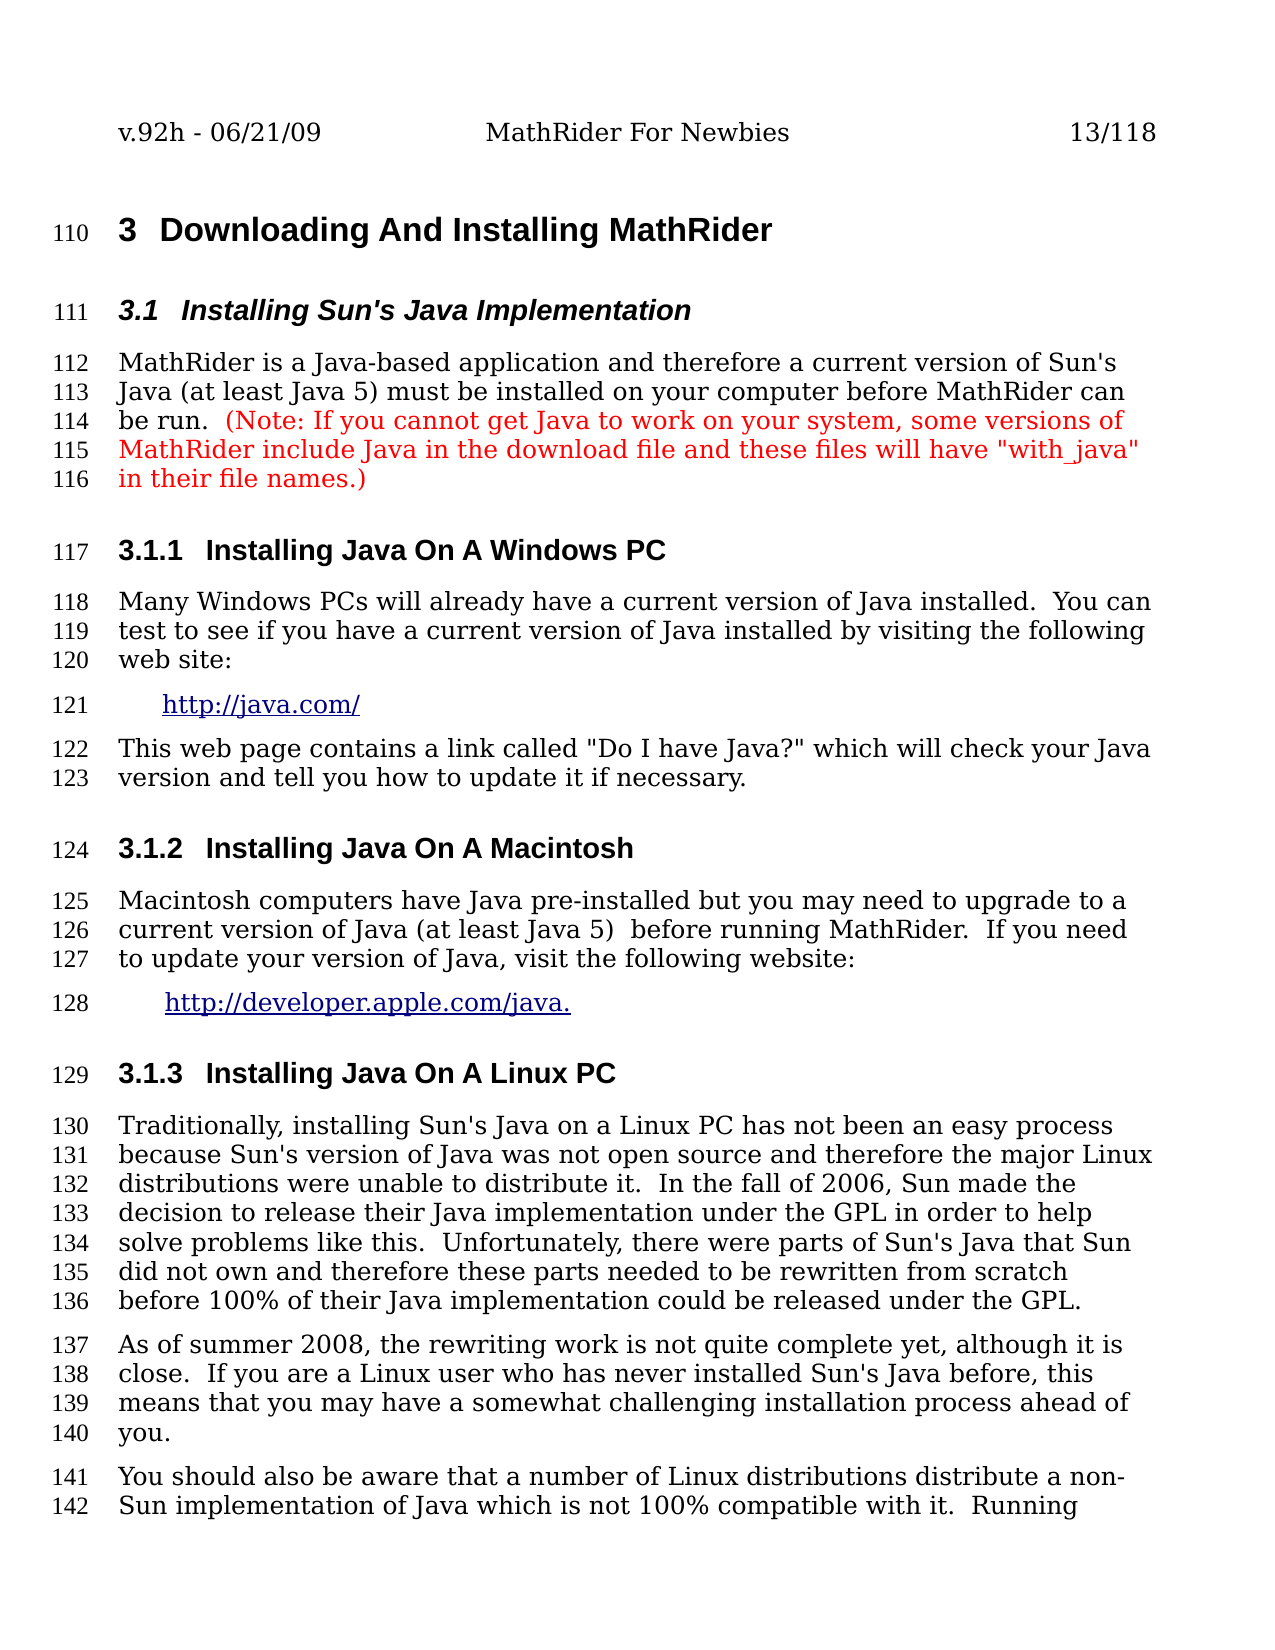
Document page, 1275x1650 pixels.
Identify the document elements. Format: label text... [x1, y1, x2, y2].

subtitle Installing Java On A Linux PC [118, 1057, 1157, 1090]
text Many Windows PCs will already have a current version of Java installed. You can test to see if you have a current version of Java installed by visiting the following web site: [118, 587, 1157, 675]
text As of summer 2008, the rewriting work is not quite complete yet, although it is close. If you are a Linux user who has never installed Sun's Java before, this means that you may have a somewhat challenging installation process ahead of you. [118, 1330, 1157, 1447]
subtitle Installing Sun's Java Implementation [118, 293, 1157, 327]
subtitle Downloading And Installing MathRider [118, 210, 1157, 248]
text http://java.com/ [162, 690, 1157, 719]
subtitle Installing Java On A Windows PC [118, 533, 1157, 566]
text You should also be aware that a number of Linux distributions distribute a non-Sun implementation of Java which is not 100% compatible with it. Running [118, 1462, 1157, 1520]
text MathRider is a Java-based application and therefore a current version of Sun's Java (at least Java 5) must be installed on your computer before MathRider can be run. (Note: If you cannot get Java to work on your system, some versions of MathRider include Java in the download file and these files will have "with_java" in their file names.) [118, 348, 1157, 494]
subtitle Installing Java On A Macintosh [118, 831, 1157, 865]
text Macintosh computers have Java pre-installed but you may need to upgrade to a current version of Java (at least Java 5) before running MathRider. If you need to update your version of Java, visit the following website: [118, 886, 1157, 973]
text This web page contains a link called "Do I have Java?" which will check your Java version and tell you how to update it if necessary. [118, 734, 1157, 792]
text Traditionally, installing Sun's Java on a Linux PC has not been an easy process because Sun's version of Java was not open source and therefore the major Linux distributions were unable to distribute it. In the fall of 2006, Sun made the decision to release their Java implementation under the GPL in order to help solve problems like this. Unfortunately, there were parts of Sun's Java that Sun did not own and therefore these parts needed to be rewritten from scratch before 100% of their Java implementation could be released under the GPL. [118, 1111, 1157, 1315]
text http://developer.apple.com/java. [164, 988, 1157, 1017]
